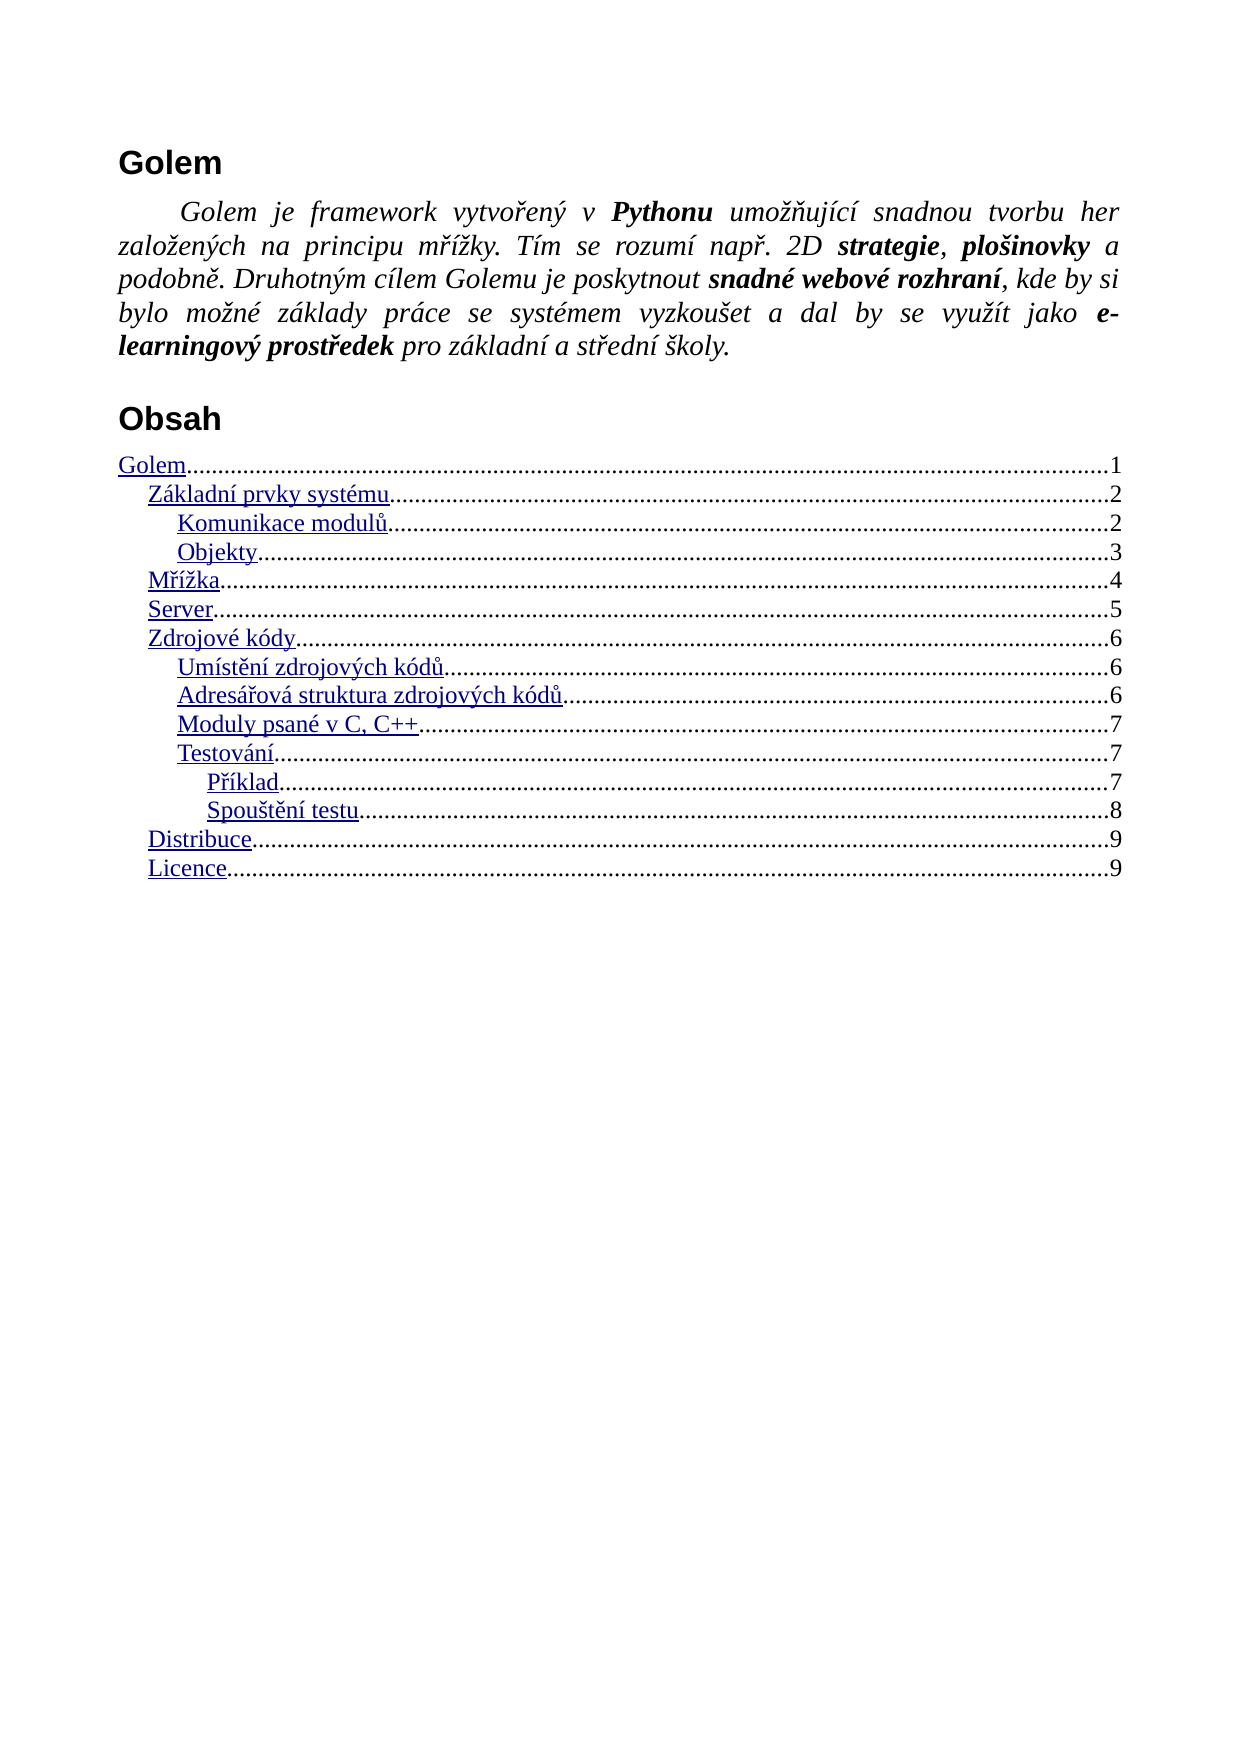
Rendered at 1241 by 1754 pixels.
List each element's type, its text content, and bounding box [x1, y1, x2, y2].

text Golem 1 [118, 450, 1122, 479]
text Zdrojové kódy 6 [148, 623, 1122, 652]
text Distribuce 9 [148, 824, 1122, 853]
subtitle Golem [118, 143, 1122, 182]
text Komunikace modulů 2 [177, 508, 1122, 537]
text Spouštění testu 8 [207, 795, 1122, 824]
text Příklad 7 [207, 767, 1122, 795]
subtitle Obsah [118, 399, 1122, 438]
text Testování 7 [177, 738, 1122, 767]
text Server 5 [148, 594, 1122, 623]
text Moduly psané v C, C++ 7 [177, 709, 1122, 738]
text Objekty 3 [177, 537, 1122, 565]
text Umístění zdrojových kódů 6 [177, 652, 1122, 680]
text Adresářová struktura zdrojových kódů 6 [177, 680, 1122, 709]
text Mřížka 4 [148, 565, 1122, 594]
text Golem je framework vytvořený v Pythonu umožňující snadnou tvorbu her založených na principu mřížky. Tím se rozumí např. 2D strategie, plošinovky a podobně. Druhotným cílem Golemu je poskytnout snadné webové rozhraní, kde by si bylo možné základy práce se systémem vyzkoušet a dal by se využít jako e-learningový prostředek pro základní a střední školy. [118, 194, 1122, 362]
text Licence 9 [148, 853, 1122, 882]
text Základní prvky systému 2 [148, 479, 1122, 508]
